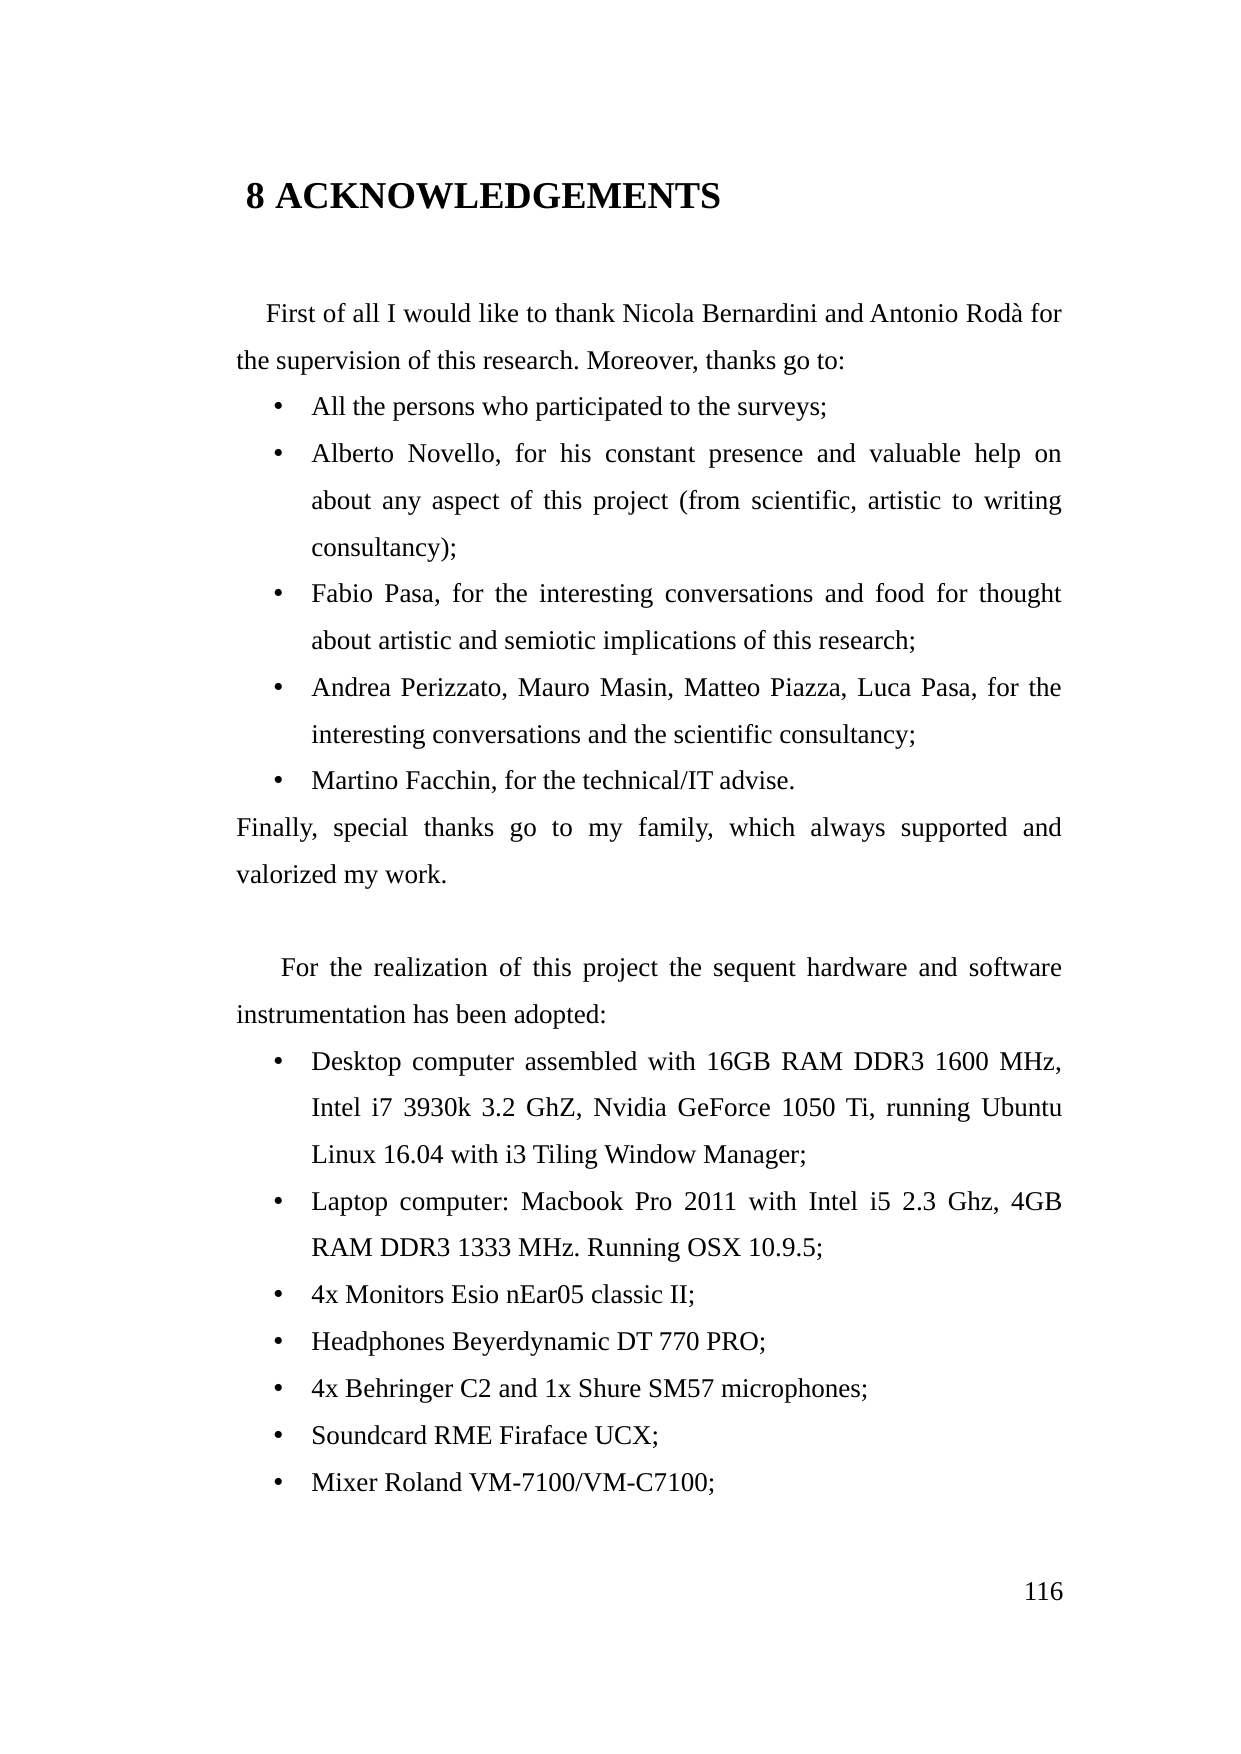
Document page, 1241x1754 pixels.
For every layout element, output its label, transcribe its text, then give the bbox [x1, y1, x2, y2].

list Martino Facchin, for the technical/IT advise. [274, 764, 1063, 796]
list Laptop computer: Macbook Pro 2011 with Intel i5 2.3 Ghz, 4GB RAM DDR3 1333 MHz. Running OSX 10.9.5; [274, 1185, 1063, 1263]
text Finally, special thanks go to my family, which always supported and valorized my work. [236, 811, 1063, 889]
subtitle ACKNOWLEDGEMENTS [236, 173, 1063, 216]
text First of all I would like to thank Nicola Bernardini and Antonio Rodà for the supervision of this research. Moreover, thanks go to: [236, 297, 1063, 375]
list Alberto Novello, for his constant presence and valuable help on about any aspect of this project (from scientific, artistic to writing consultancy); [274, 437, 1063, 562]
list Headphones Beyerdynamic DT 770 PRO; [274, 1325, 1063, 1356]
list Mixer Roland VM-7100/VM-C7100; [274, 1466, 1063, 1497]
list All the persons who participated to the surveys; [274, 391, 1063, 422]
list Soundcard RME Firaface UCX; [274, 1419, 1063, 1450]
list 4x Monitors Esio nEar05 classic II; [274, 1278, 1063, 1309]
list Andrea Perizzato, Mauro Masin, Matteo Piazza, Luca Pasa, for the interesting conversations and the scientific consultancy; [274, 671, 1063, 749]
list For the realization of this project the sequent hardware and software instrumentation has been adopted: [236, 951, 1063, 1029]
list 4x Behringer C2 and 1x Shure SM57 microphones; [274, 1372, 1063, 1403]
list Fabio Pasa, for the interesting conversations and food for thought about artistic and semiotic implications of this research; [274, 577, 1063, 655]
list Desktop computer assembled with 16GB RAM DDR3 1600 MHz, Intel i7 3930k 3.2 GhZ, Nvidia GeForce 1050 Ti, running Ubuntu Linux 16.04 with i3 Tiling Window Manager; [274, 1044, 1063, 1169]
